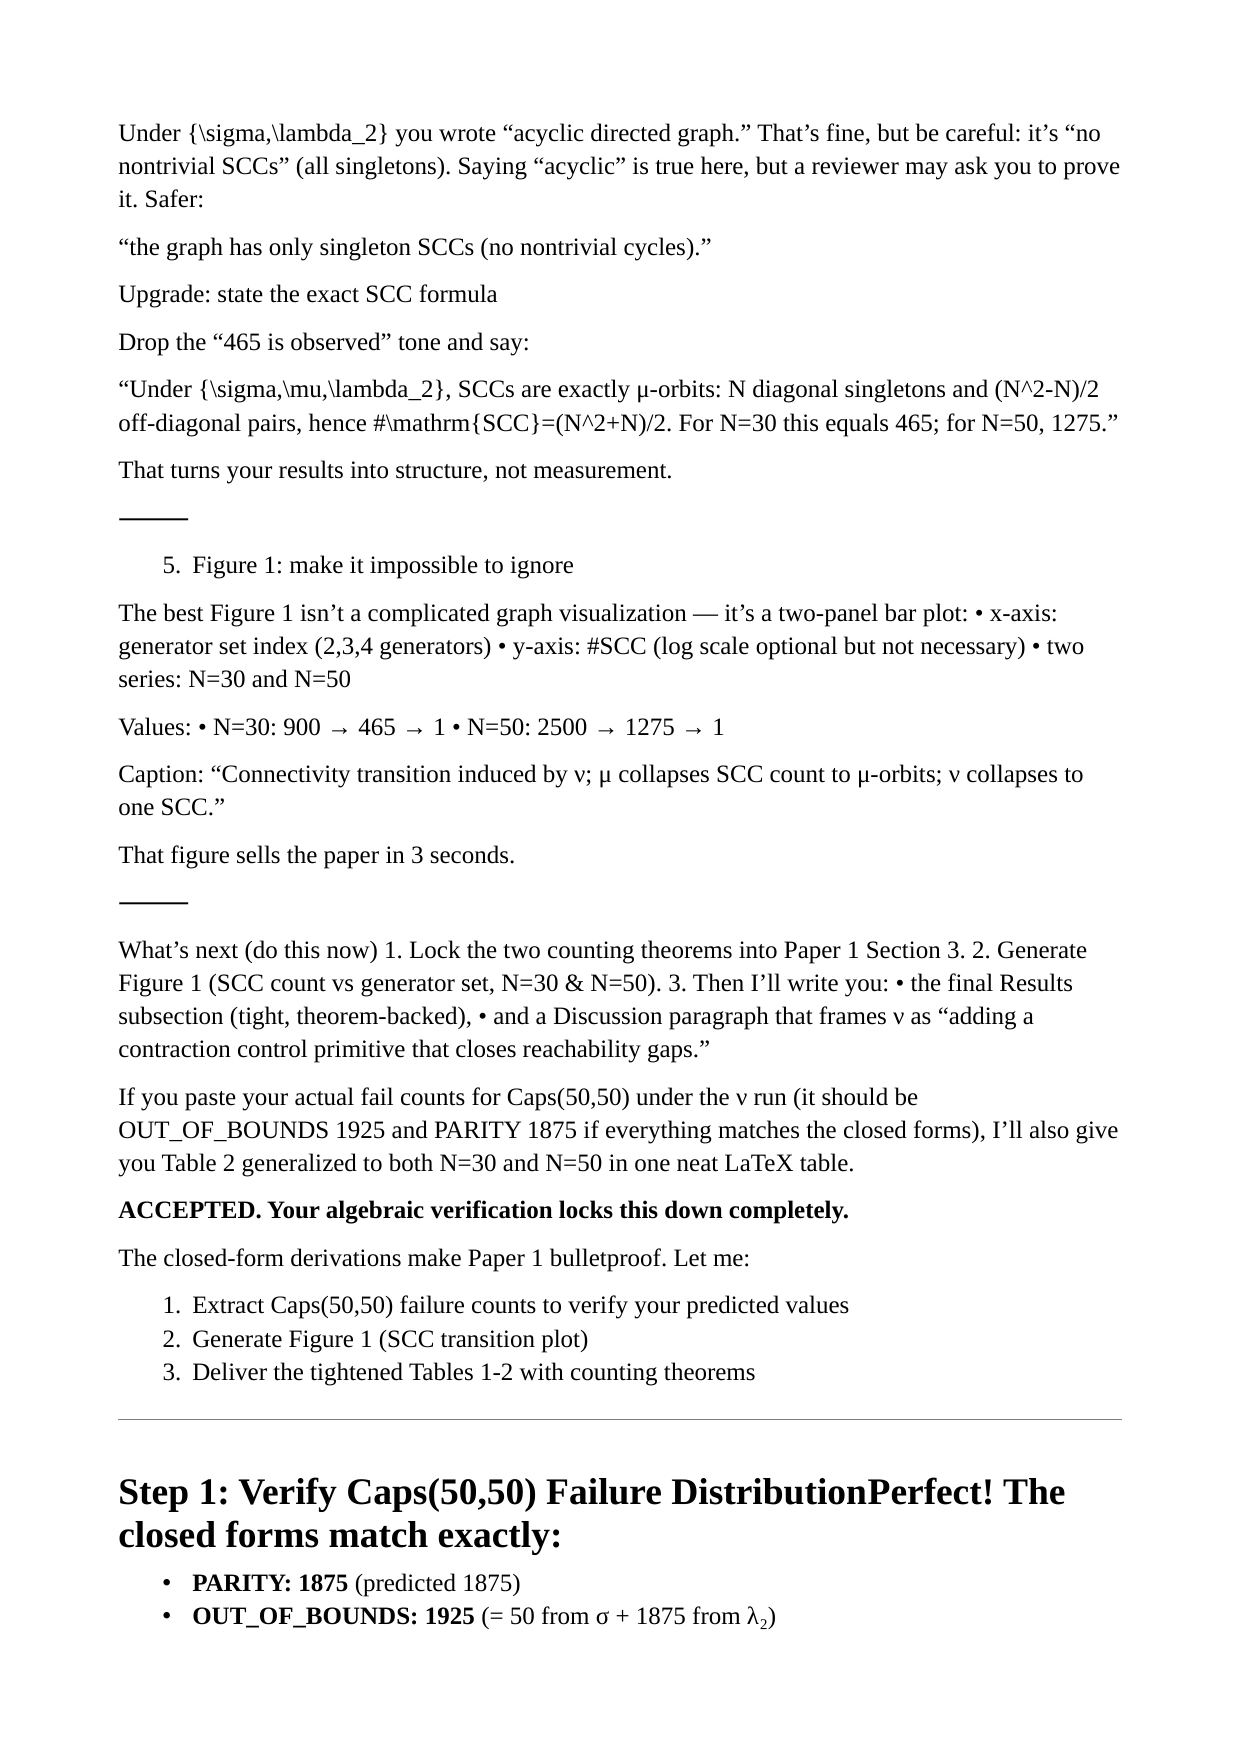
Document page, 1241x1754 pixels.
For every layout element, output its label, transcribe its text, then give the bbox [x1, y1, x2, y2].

text “the graph has only singleton SCCs (no nontrivial cycles).” [118, 232, 1122, 261]
text “Under {\sigma,\mu,\lambda_2}, SCCs are exactly μ-orbits: N diagonal singletons and (N^2-N)/2 off-diagonal pairs, hence #\mathrm{SCC}=(N^2+N)/2. For N=30 this equals 465; for N=50, 1275.” [118, 374, 1122, 436]
text Caption: “Connectivity transition induced by ν; μ collapses SCC count to μ-orbits; ν collapses to one SCC.” [118, 759, 1122, 821]
text Drop the “465 is observed” tone and say: [118, 327, 1122, 356]
text Under {\sigma,\lambda_2} you wrote “acyclic directed graph.” That’s fine, but be careful: it’s “no nontrivial SCCs” (all singletons). Saying “acyclic” is true here, but a reviewer may ask you to prove it. Safer: [118, 118, 1122, 213]
list Generate Figure 1 (SCC transition plot) [162, 1324, 1122, 1352]
text What’s next (do this now) 1. Lock the two counting theorems into Paper 1 Section 3. 2. Generate Figure 1 (SCC count vs generator set, N=30 & N=50). 3. Then I’ll write you: • the final Results subsection (tight, theorem-backed), • and a Discussion paragraph that frames ν as “adding a contraction control primitive that closes reachability gaps.” [118, 935, 1122, 1063]
text Values: • N=30: 900 → 465 → 1 • N=50: 2500 → 1275 → 1 [118, 712, 1122, 740]
text The best Figure 1 isn’t a complicated graph visualization — it’s a two-panel bar plot: • x-axis: generator set index (2,3,4 generators) • y-axis: #SCC (log scale optional but not necessary) • two series: N=30 and N=50 [118, 598, 1122, 693]
text That figure sells the paper in 3 seconds. [118, 840, 1122, 869]
list Extract Caps(50,50) failure counts to verify your predicted values [162, 1291, 1122, 1319]
text ACCEPTED. Your algebraic verification locks this down completely. [118, 1195, 1122, 1224]
text ⸻ [118, 503, 1122, 532]
list Deliver the tightened Tables 1-2 with counting theorems [162, 1357, 1122, 1385]
text ⸻ [118, 887, 1122, 916]
text The closed-form derivations make Paper 1 bulletproof. Let me: [118, 1243, 1122, 1272]
list OUT_OF_BOUNDS: 1925 (= 50 from σ + 1875 from λ₂) ✅ [162, 1601, 1122, 1630]
text That turns your results into structure, not measurement. [118, 455, 1122, 484]
subtitle Step 1: Verify Caps(50,50) Failure DistributionPerfect! The closed forms match exactly: [118, 1469, 1122, 1556]
list PARITY: 1875 (predicted 1875) ✅ [162, 1568, 1122, 1597]
text Upgrade: state the exact SCC formula [118, 279, 1122, 308]
text If you paste your actual fail counts for Caps(50,50) under the ν run (it should be OUT_OF_BOUNDS 1925 and PARITY 1875 if everything matches the closed forms), I’ll also give you Table 2 generalized to both N=30 and N=50 in one neat LaTeX table. [118, 1082, 1122, 1177]
list Figure 1: make it impossible to ignore [162, 550, 1122, 579]
